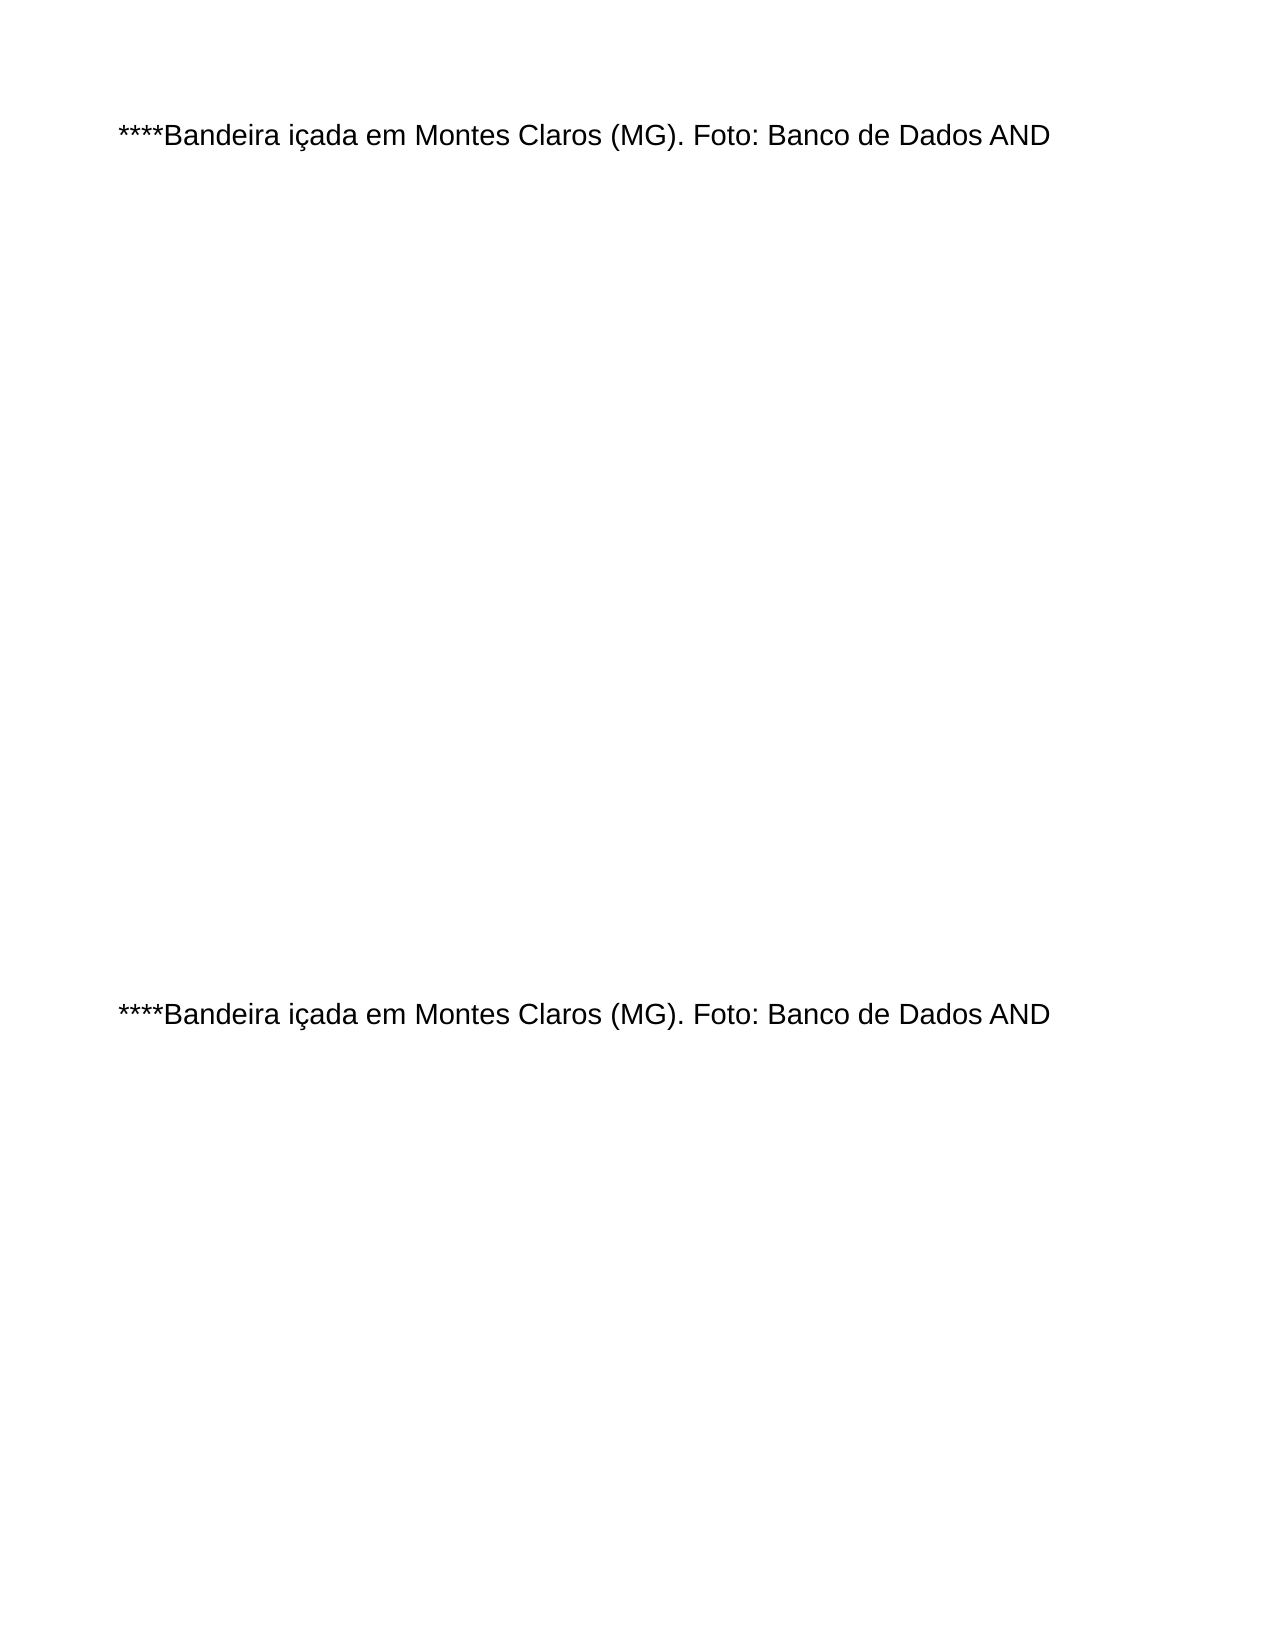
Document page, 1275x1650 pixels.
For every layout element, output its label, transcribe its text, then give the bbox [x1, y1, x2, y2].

text ****Bandeira içada em Montes Claros (MG). Foto: Banco de Dados AND [118, 118, 1157, 152]
text ****Bandeira içada em Montes Claros (MG). Foto: Banco de Dados AND [118, 997, 1157, 1031]
